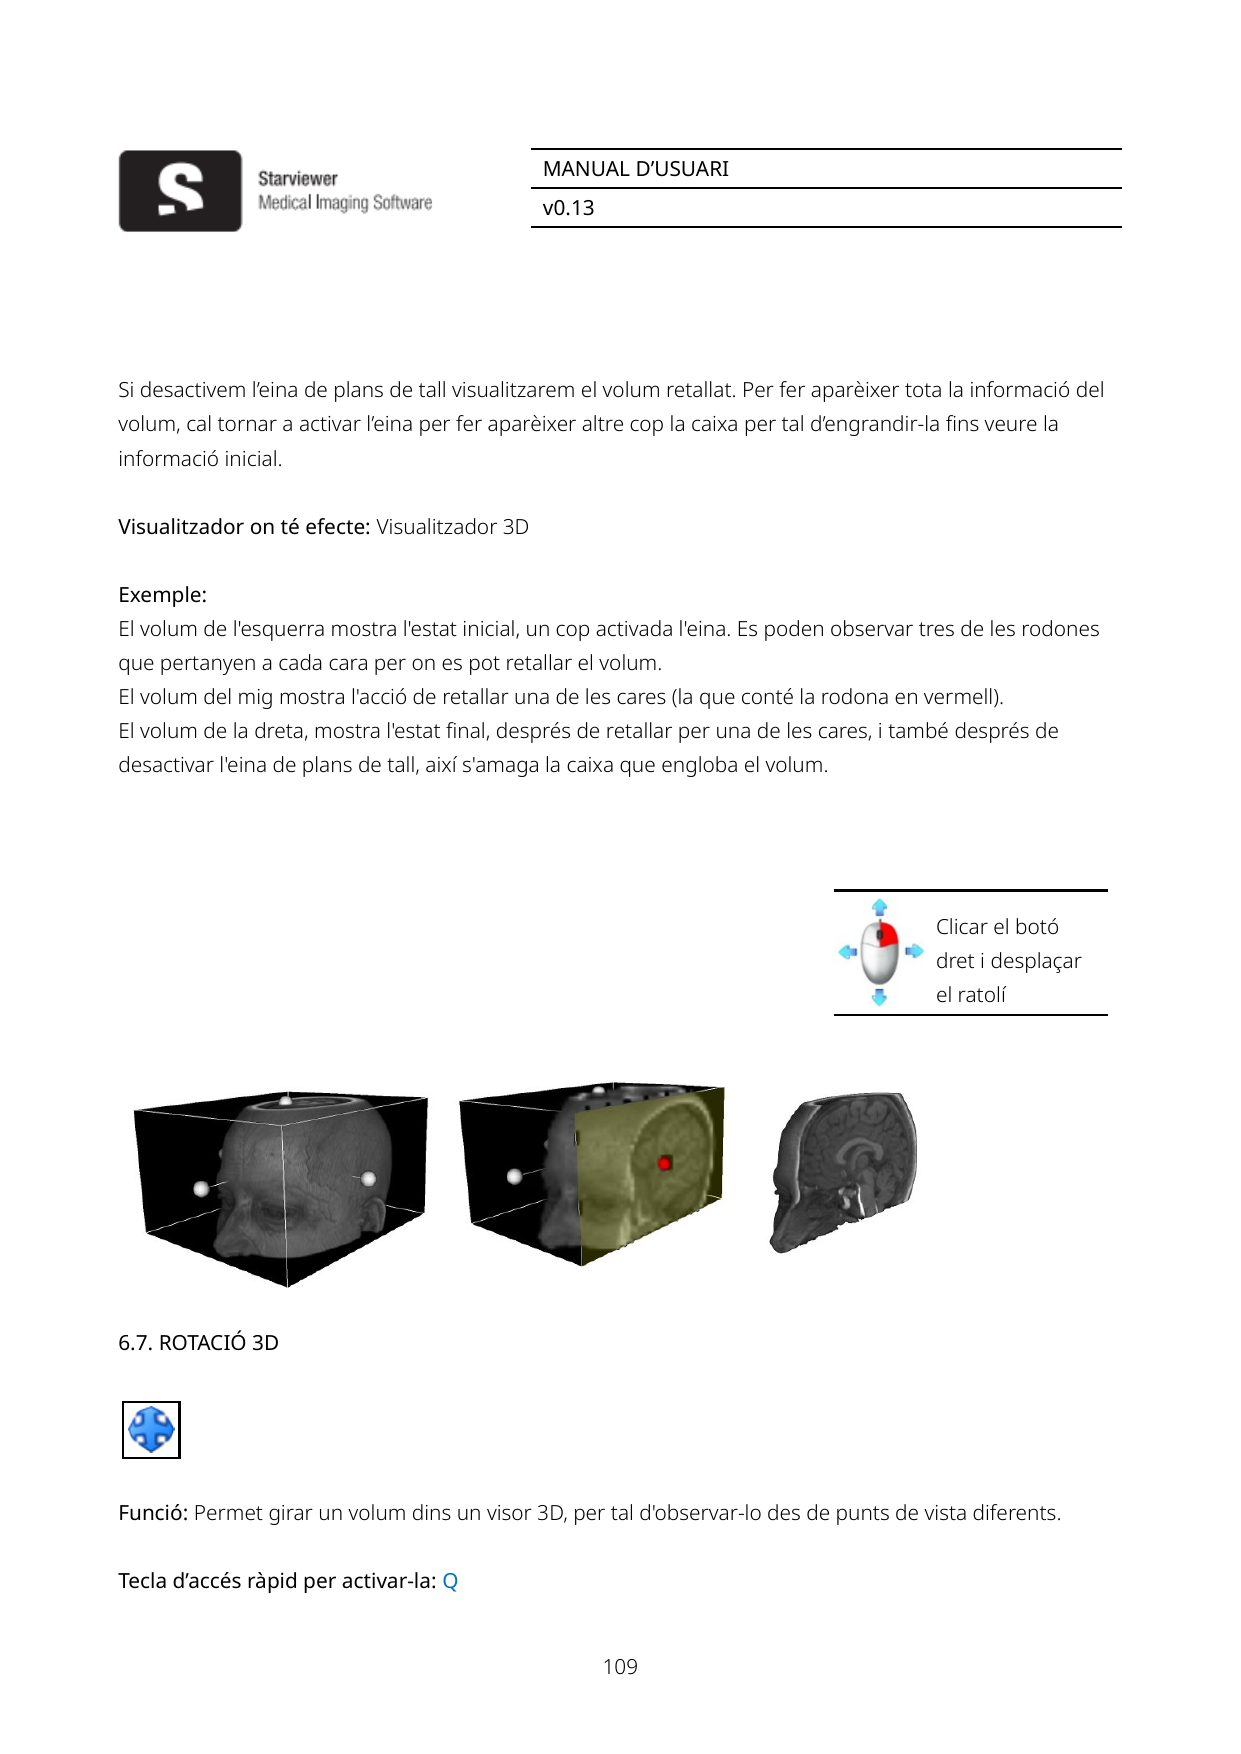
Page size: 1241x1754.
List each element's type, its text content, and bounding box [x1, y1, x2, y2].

text Tecla d’accés ràpid per activar-la: Q [118, 1567, 1122, 1595]
table_header Clicar el botó dret i desplaçar el ratolí [936, 892, 1107, 1014]
table_header [834, 892, 936, 1014]
text El volum de l'esquerra mostra l'estat inicial, un cop activada l'eina. Es poden observar tres de les rodones que pertanyen a cada cara per on es pot retallar el volum. [118, 614, 1122, 676]
text Exemple: [118, 580, 1122, 608]
text Si desactivem l’eina de plans de tall visualitzarem el volum retallat. Per fer aparèixer tota la informació del volum, cal tornar a activar l’eina per fer aparèixer altre cop la caixa per tal d’engrandir-la fins veure la informació inicial. [118, 376, 1122, 472]
text Funció: Permet girar un volum dins un visor 3D, per tal d'observar-lo des de punts de vista diferents. [118, 1498, 1122, 1527]
subtitle Rotació 3D [118, 1328, 1122, 1357]
text Visualitzador on té efecte: Visualitzador 3D [118, 512, 1122, 540]
picture [121, 1080, 934, 1302]
text El volum del mig mostra l'acció de retallar una de les cares (la que conté la rodona en vermell). [118, 682, 1122, 711]
picture [833, 898, 925, 1009]
picture [129, 1407, 174, 1452]
text El volum de la dreta, mostra l'estat final, després de retallar per una de les cares, i també després de desactivar l'eina de plans de tall, així s'amaga la caixa que engloba el volum. [118, 716, 1122, 779]
